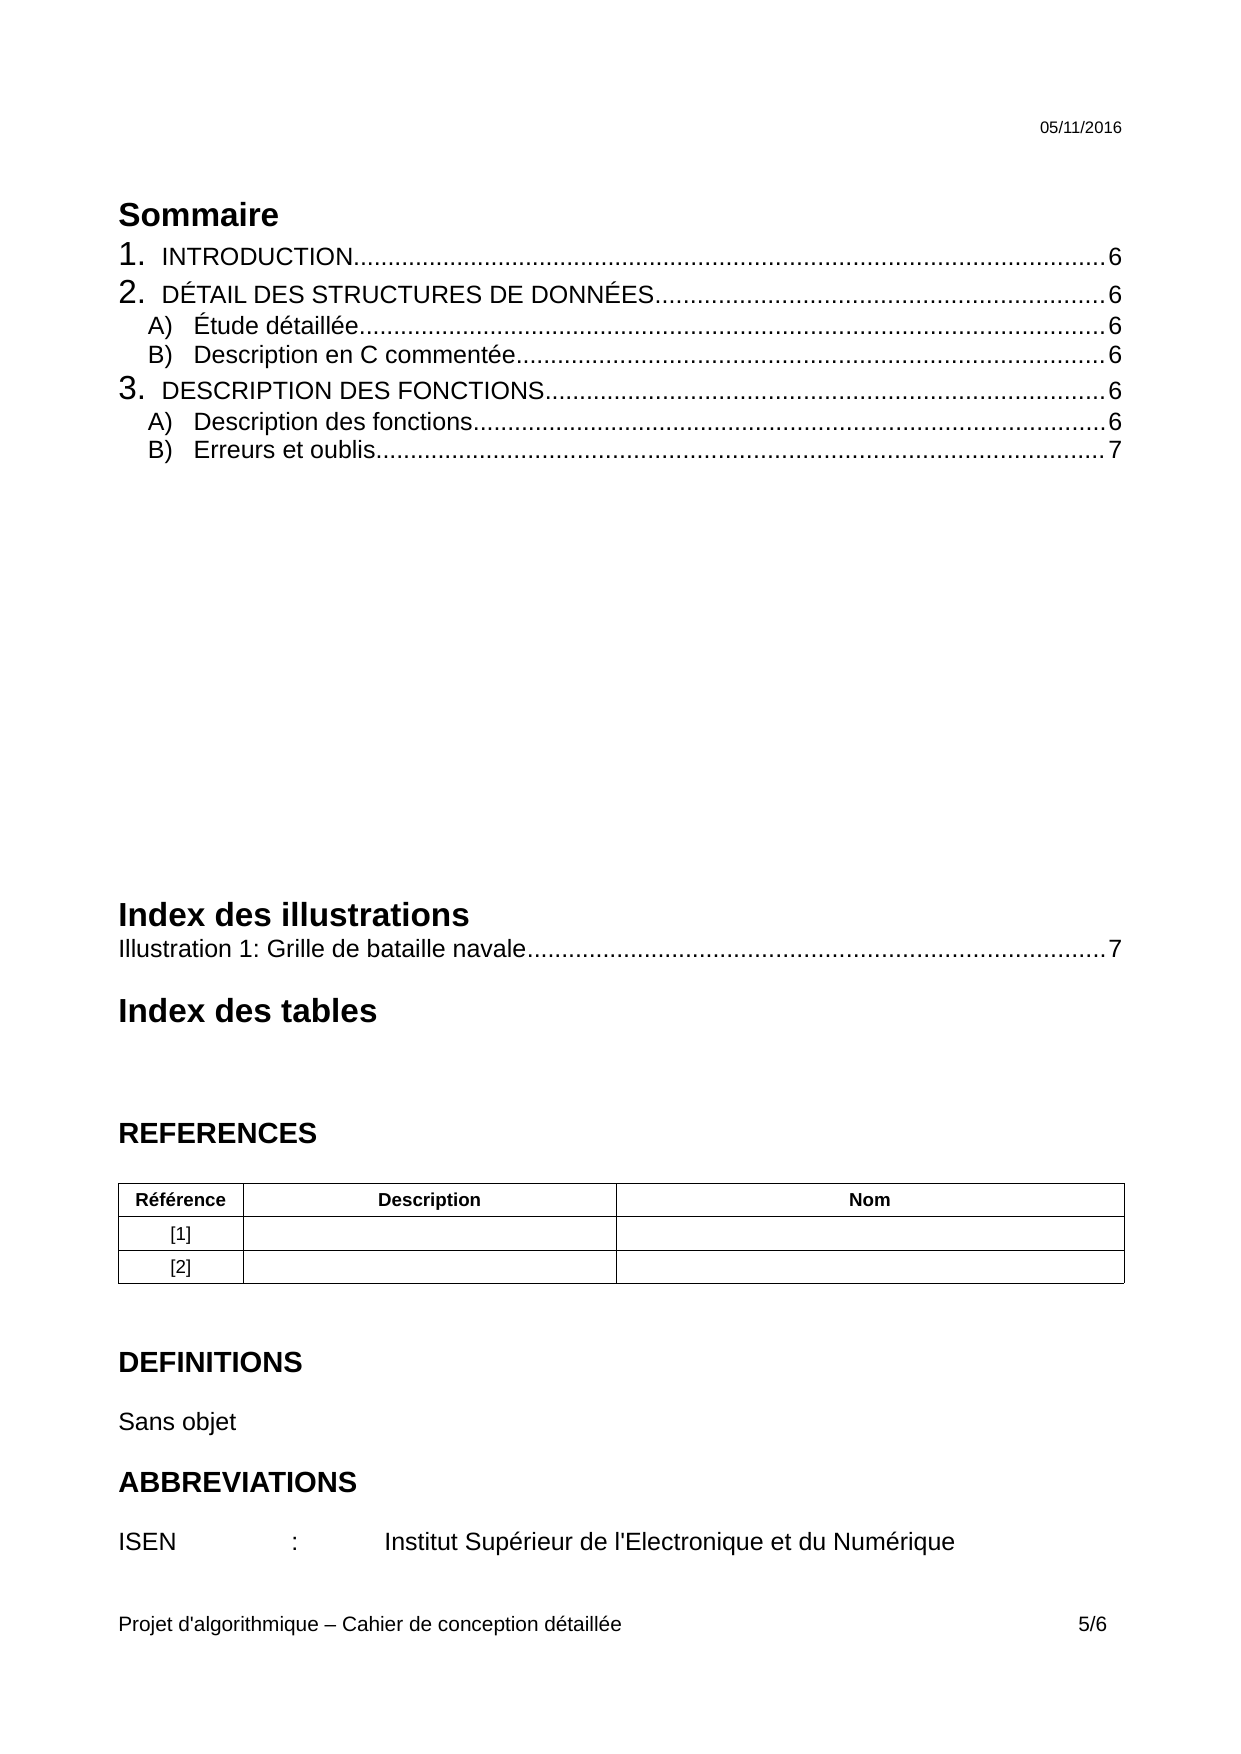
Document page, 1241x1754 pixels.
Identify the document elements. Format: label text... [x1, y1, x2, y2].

table_header [244, 1251, 616, 1283]
list DÉTAIL DES STRUCTURES DE DONNÉES 6 [118, 272, 1122, 311]
text B) Description en C commentée 6 [148, 339, 1122, 368]
subtitle Index des illustrations [118, 896, 1122, 934]
list INTRODUCTION 6 [118, 234, 1122, 272]
subtitle Sommaire [118, 196, 1122, 234]
text REFERENCES [118, 1116, 1122, 1183]
table_header Nom [617, 1184, 1124, 1216]
table_header [244, 1217, 616, 1249]
text B) Erreurs et oublis 7 [148, 436, 1122, 464]
table_header [2] [119, 1251, 243, 1283]
table_header Description [244, 1184, 616, 1216]
text DEFINITIONS [118, 1345, 1122, 1379]
list DESCRIPTION DES FONCTIONS 6 [118, 368, 1122, 407]
table_header [1] [119, 1217, 243, 1249]
text Sans objet [118, 1407, 1122, 1436]
text ABBREVIATIONS [118, 1465, 1122, 1498]
subtitle Index des tables [118, 991, 1122, 1030]
table_header Référence [119, 1184, 243, 1216]
text Illustration 1: Grille de bataille navale 7 [118, 934, 1122, 963]
text ISEN : Institut Supérieur de l'Electronique et du Numérique [118, 1527, 1122, 1556]
text A) Étude détaillée 6 [148, 311, 1122, 339]
table_header [617, 1251, 1124, 1283]
text A) Description des fonctions 6 [148, 407, 1122, 436]
table_header [617, 1217, 1124, 1249]
